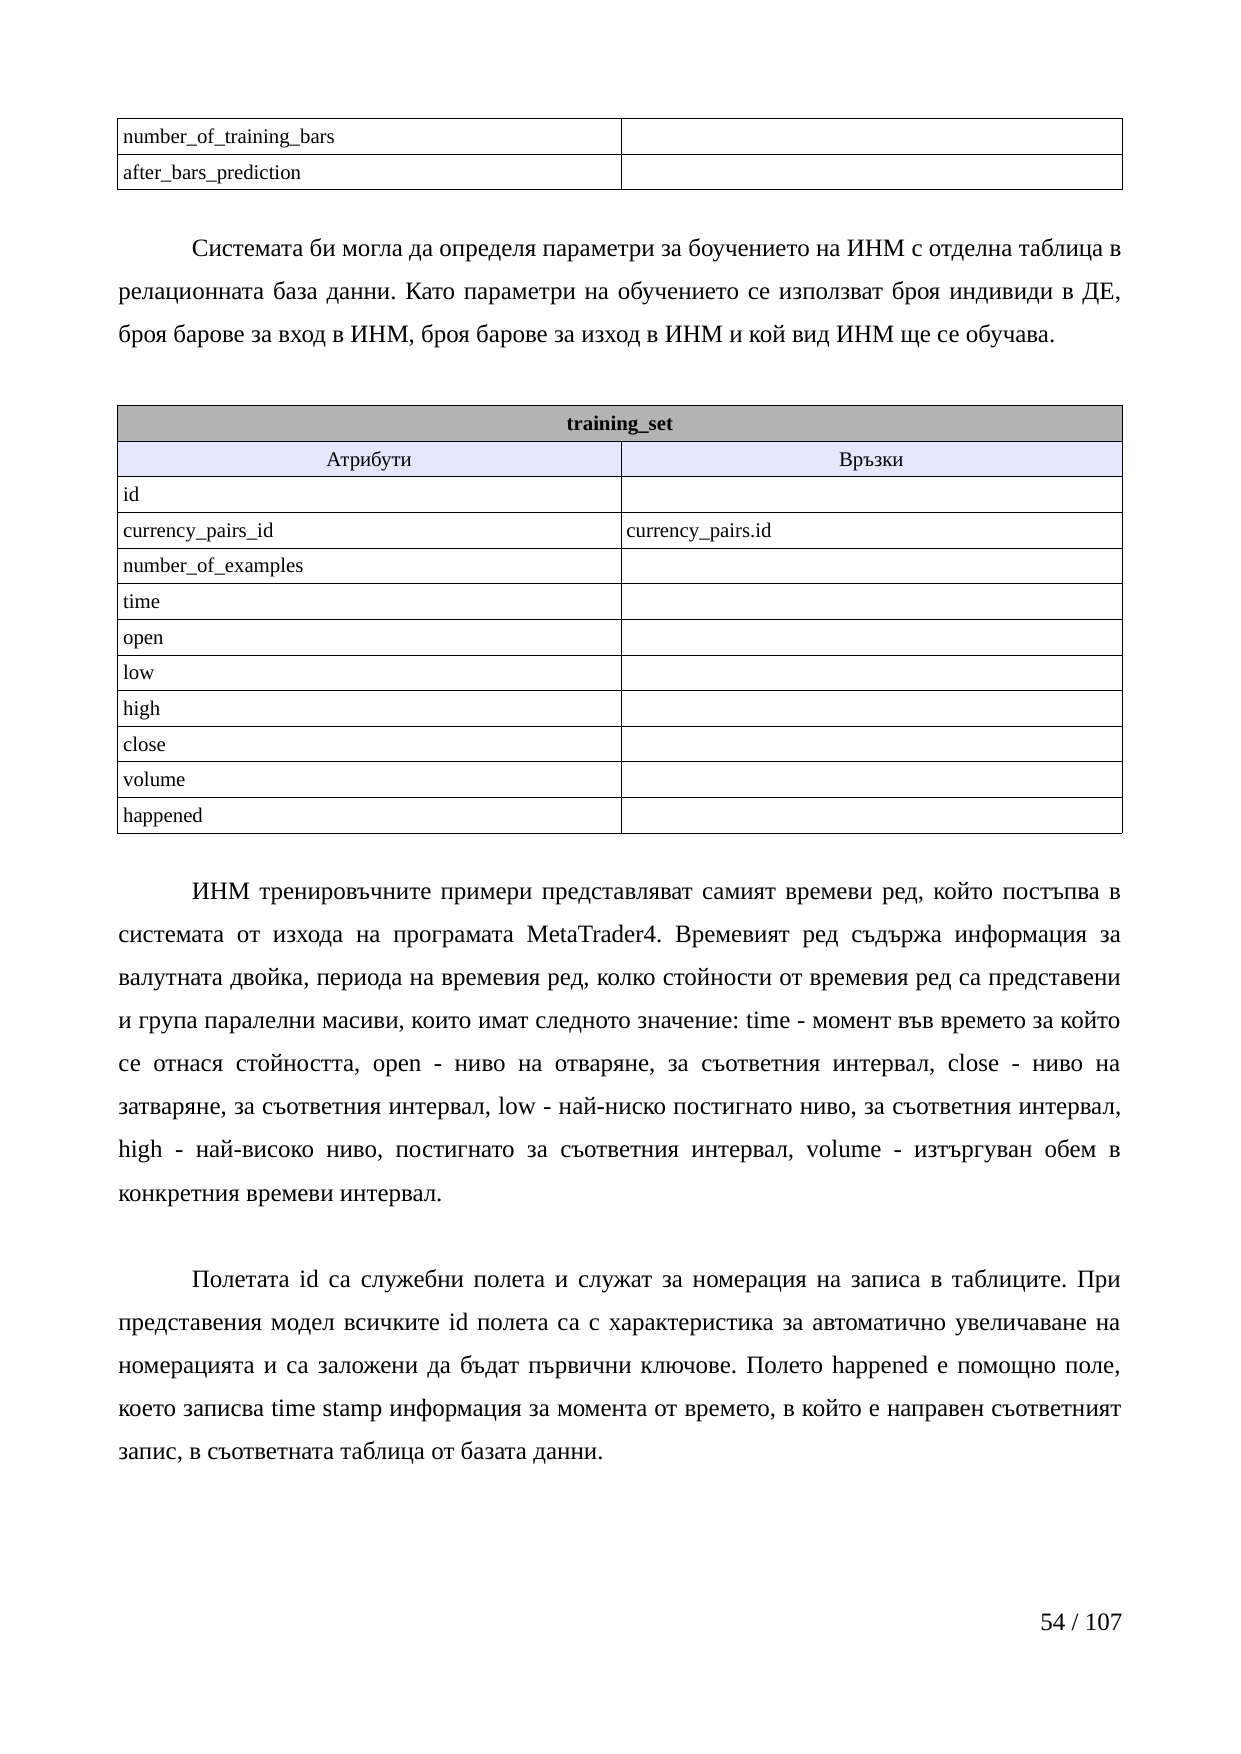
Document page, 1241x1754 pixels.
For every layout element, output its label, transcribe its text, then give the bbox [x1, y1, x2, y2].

table_cell low [118, 656, 621, 690]
table_cell high [118, 691, 621, 726]
table_cell after_bars_prediction [118, 155, 621, 189]
table_cell [622, 727, 1122, 761]
table_cell Връзки [622, 442, 1122, 476]
table_cell happened [118, 798, 621, 833]
table_cell [622, 584, 1122, 619]
table_cell currency_pairs.id [622, 513, 1122, 548]
table_cell [622, 549, 1122, 583]
table_cell open [118, 620, 621, 654]
table_cell [622, 656, 1122, 690]
table_cell number_of_examples [118, 549, 621, 583]
table_cell [622, 477, 1122, 512]
text Полетата id са служебни полета и служат за номерация на записа в таблиците. При представения модел всичките id полета са с характеристика за автоматично увеличаване на номерацията и са заложени да бъдат първични ключове. Полето happened е помощно поле, което записва time stamp информация за момента от времето, в който е направен съответният запис, в съответната таблица от базата данни. [118, 1264, 1122, 1465]
table_cell [622, 155, 1122, 189]
text Системата би могла да определя параметри за боучението на ИНМ с отделна таблица в релационната база данни. Като параметри на обучението се използват броя индивиди в ДЕ, броя барове за вход в ИНМ, броя барове за изход в ИНМ и кой вид ИНМ ще се обучава. [118, 233, 1122, 348]
table_cell time [118, 584, 621, 619]
table_header training_set [118, 406, 1122, 441]
table_cell [622, 762, 1122, 797]
table_cell currency_pairs_id [118, 513, 621, 548]
table_cell [622, 620, 1122, 654]
table_cell id [118, 477, 621, 512]
table_cell close [118, 727, 621, 761]
table_cell number_of_training_bars [118, 119, 621, 154]
table_cell Атрибути [118, 442, 621, 476]
text ИНМ тренировъчните примери представляват самият времеви ред, който постъпва в системата от изхода на програмата MetaTrader4. Времевият ред съдържа информация за валутната двойка, периода на времевия ред, колко стойности от времевия ред са представени и група паралелни масиви, които имат следното значение: time - момент във времето за който се отнася стойността, open - ниво на отваряне, за съответния интервал, close - ниво на затваряне, за съответния интервал, low - най-ниско постигнато ниво, за съответния интервал, high ­- най-високо ниво, постигнато за съответния интервал, volume - изтъргуван обем в конкретния времеви интервал. [118, 876, 1122, 1206]
table_cell [622, 798, 1122, 833]
table_cell [622, 119, 1122, 154]
table_cell [622, 691, 1122, 726]
table_cell volume [118, 762, 621, 797]
